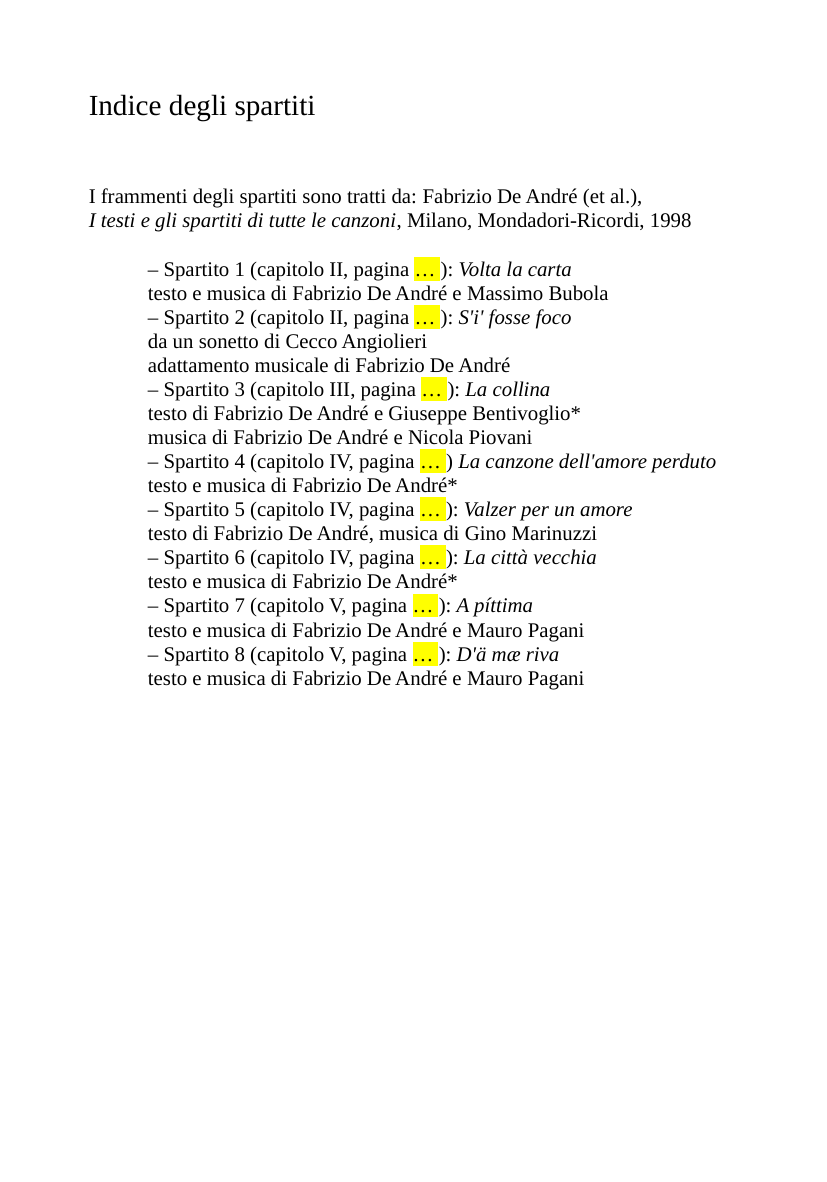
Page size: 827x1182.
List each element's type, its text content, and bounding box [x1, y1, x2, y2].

text I testi e gli spartiti di tutte le canzoni, Milano, Mondadori-Ricordi, 1998 [88, 208, 738, 232]
text – Spartito 1 (capitolo II, pagina … ): Volta la carta testo e musica di Fabrizio De André e Massimo Bubola – Spartito 2 (capitolo II, pagina … ): S'i' fosse foco da un sonetto di Cecco Angiolieri adattamento musicale di Fabrizio De André – Spartito 3 (capitolo III, pagina … ): La collina testo di Fabrizio De André e Giuseppe Bentivoglio* musica di Fabrizio De André e Nicola Piovani – Spartito 4 (capitolo IV, pagina … ) La canzone dell'amore perduto testo e musica di Fabrizio De André* – Spartito 5 (capitolo IV, pagina … ): Valzer per un amore testo di Fabrizio De André, musica di Gino Marinuzzi – Spartito 6 (capitolo IV, pagina … ): La città vecchia testo e musica di Fabrizio De André* – Spartito 7 (capitolo V, pagina … ): A píttima testo e musica di Fabrizio De André e Mauro Pagani – Spartito 8 (capitolo V, pagina … ): D'ä mæ riva testo e musica di Fabrizio De André e Mauro Pagani [148, 257, 738, 690]
text I frammenti degli spartiti sono tratti da: Fabrizio De André (et al.), [88, 156, 738, 208]
text Indice degli spartiti [88, 88, 738, 122]
